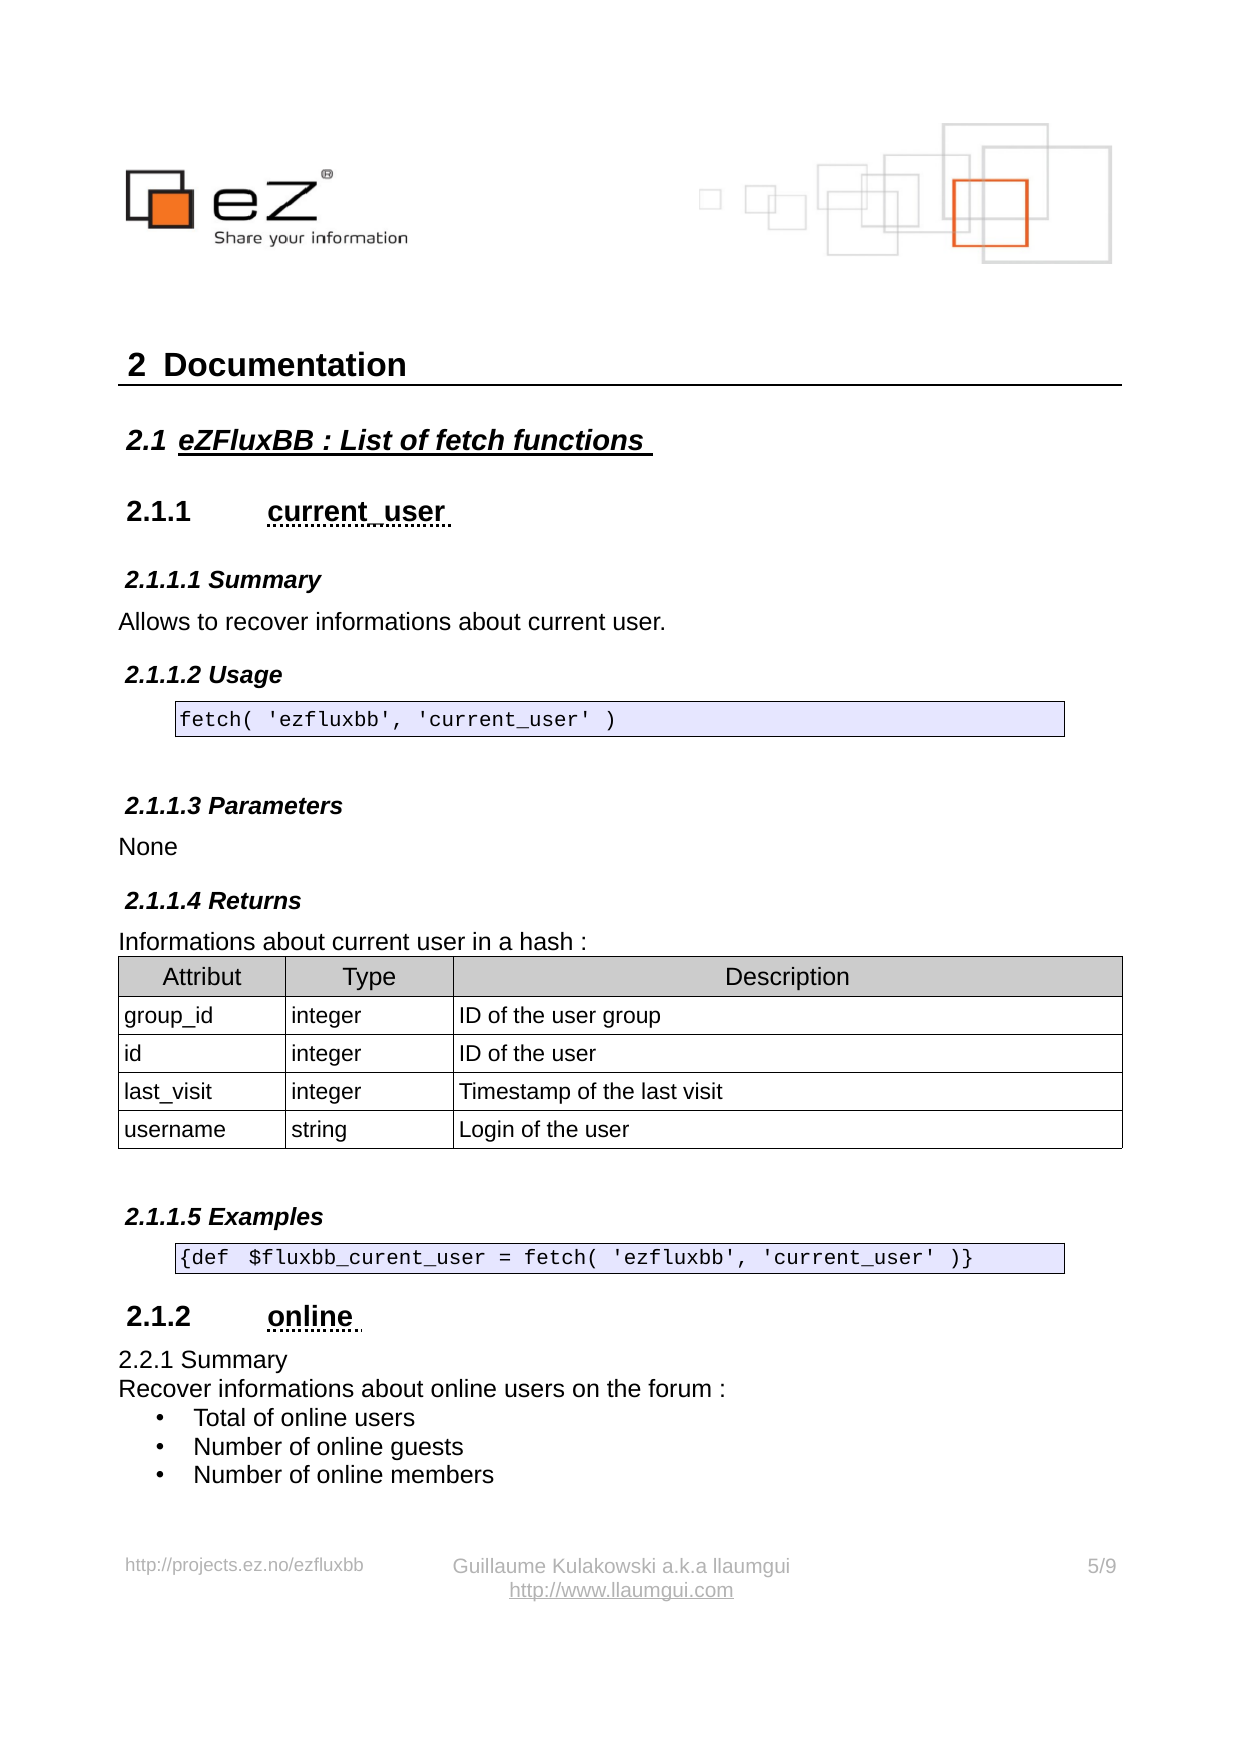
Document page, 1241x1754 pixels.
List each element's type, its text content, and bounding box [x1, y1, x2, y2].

table_header Type [286, 957, 453, 996]
text Recover informations about online users on the forum : [118, 1374, 1122, 1403]
subtitle Documentation [118, 345, 1122, 384]
table_cell id [119, 1035, 285, 1072]
subtitle Examples [118, 1202, 1122, 1230]
text Informations about current user in a hash : [118, 927, 1122, 956]
table_header Attribut [119, 957, 285, 996]
text None [118, 832, 1122, 861]
table_cell group_id [119, 997, 285, 1034]
list Number of online guests [156, 1432, 1122, 1461]
list Number of online members [156, 1461, 1122, 1489]
picture [654, 116, 1120, 275]
table_header Description [454, 957, 1122, 996]
table_cell string [286, 1111, 453, 1148]
text Allows to recover informations about current user. [118, 606, 1122, 635]
text 2.2.1 Summary [118, 1345, 1122, 1374]
table_cell Login of the user [454, 1111, 1122, 1148]
subtitle Summary [118, 565, 1122, 594]
table_cell ID of the user group [454, 997, 1122, 1034]
subtitle eZFluxBB : List of fetch functions [118, 423, 1122, 457]
table_cell integer [286, 997, 453, 1034]
subtitle current_user [118, 494, 1122, 528]
table_cell integer [286, 1073, 453, 1110]
table_cell last_visit [119, 1073, 285, 1110]
subtitle online [118, 1299, 1122, 1333]
table_cell username [119, 1111, 285, 1148]
table_cell integer [286, 1035, 453, 1072]
subtitle Returns [118, 886, 1122, 914]
subtitle Usage [118, 660, 1122, 689]
subtitle Parameters [118, 791, 1122, 820]
table_cell ID of the user [454, 1035, 1122, 1072]
text {def $fluxbb_curent_user = fetch( 'ezfluxbb', 'current_user' )} [176, 1244, 1064, 1273]
list Total of online users [156, 1403, 1122, 1432]
text fetch( 'ezfluxbb', 'current_user' ) [176, 702, 1064, 736]
picture [118, 160, 419, 251]
table_cell Timestamp of the last visit [454, 1073, 1122, 1110]
